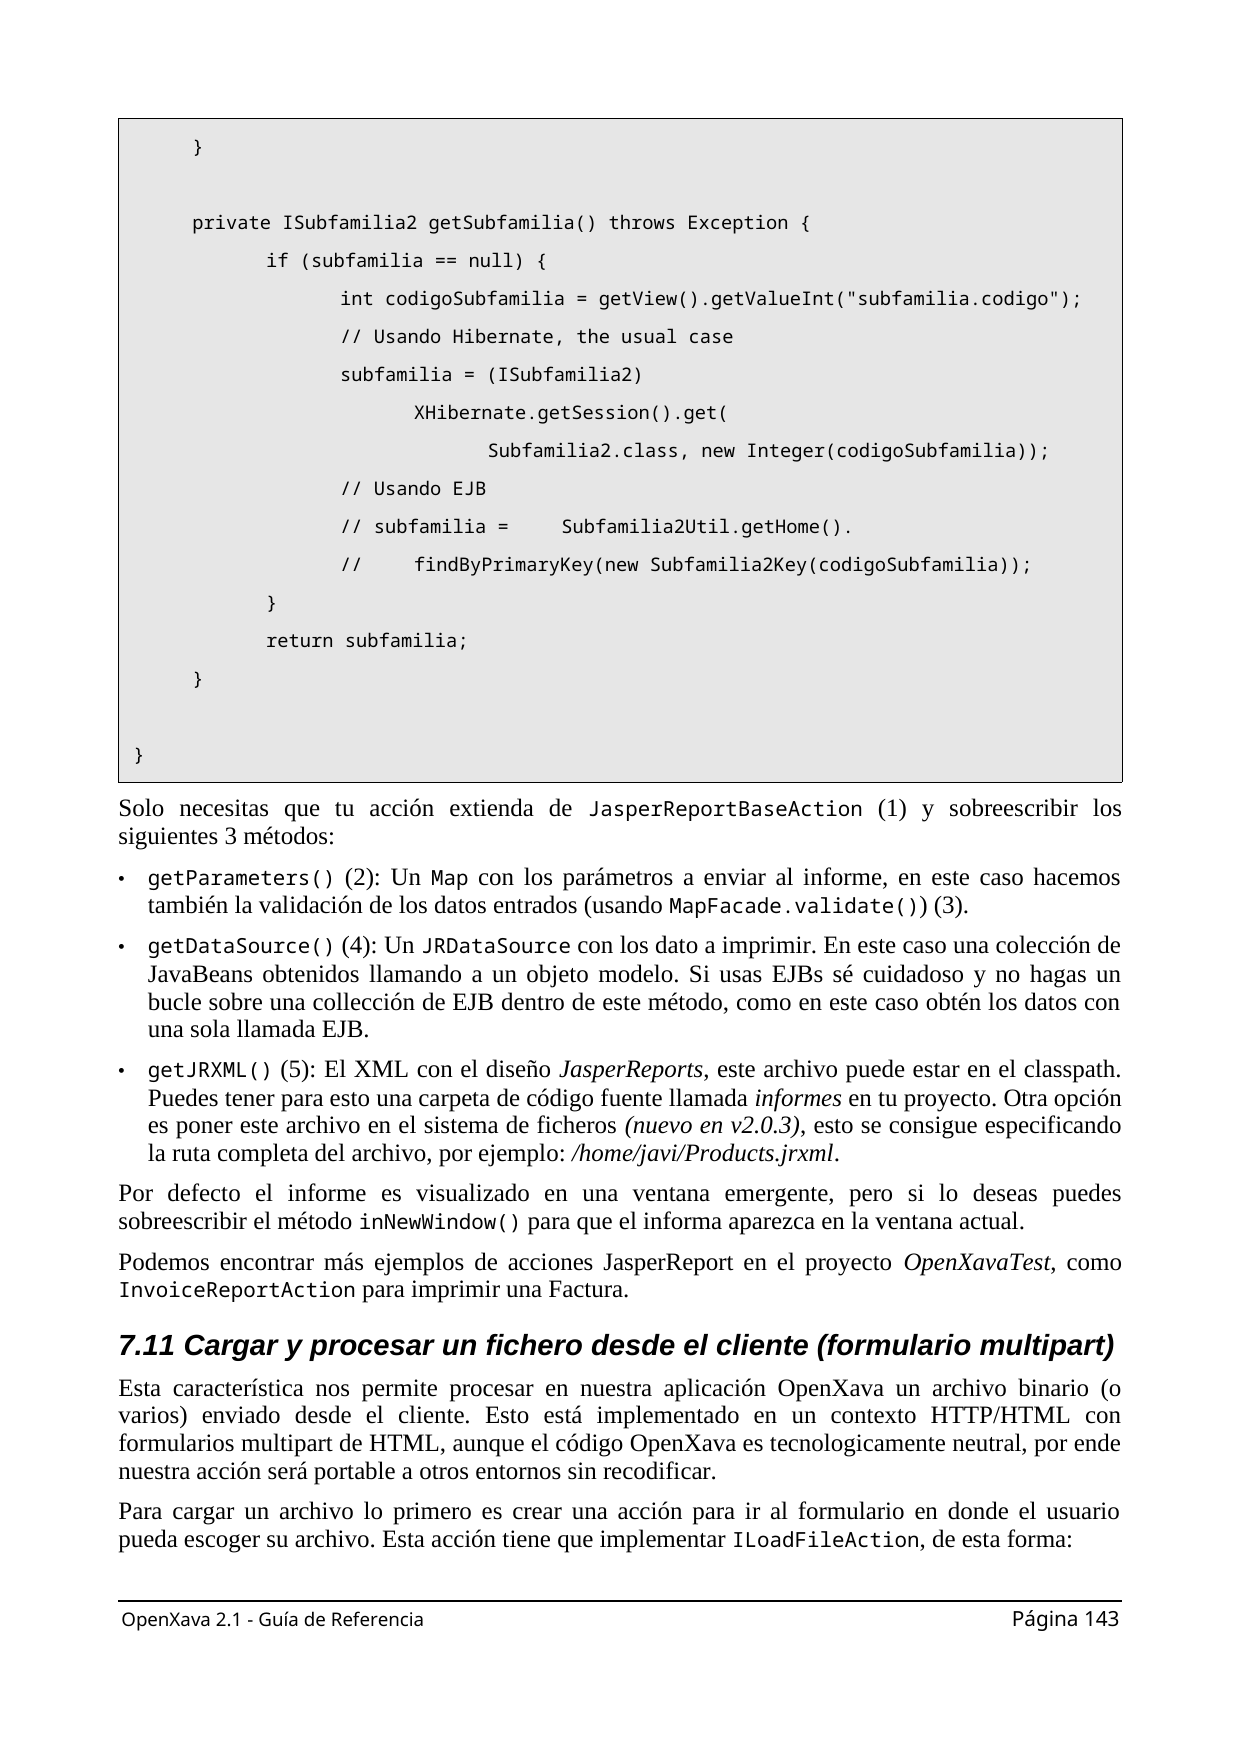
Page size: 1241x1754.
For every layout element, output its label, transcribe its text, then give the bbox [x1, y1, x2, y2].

text } [119, 119, 1122, 156]
list getParameters() (2): Un Map con los parámetros a enviar al informe, en este caso hacemos también la validación de los datos entrados (usando MapFacade.validate()) (3). [118, 863, 1122, 919]
text private ISubfamilia2 getSubfamilia() throws Exception { [119, 194, 1122, 232]
text Esta característica nos permite procesar en nuestra aplicación OpenXava un archivo binario (o varios) enviado desde el cliente. Esto está implementado en un contexto HTTP/HTML con formularios multipart de HTML, aunque el código OpenXava es tecnologicamente neutral, por ende nuestra acción será portable a otros entornos sin recodificar. [118, 1374, 1122, 1485]
text // Usando Hibernate, the usual case [119, 308, 1122, 346]
text Podemos encontrar más ejemplos de acciones JasperReport en el proyecto OpenXavaTest, como InvoiceReportAction para imprimir una Factura. [118, 1248, 1122, 1304]
text Subfamilia2.class, new Integer(codigoSubfamilia)); [119, 422, 1122, 460]
text subfamilia = (ISubfamilia2) [119, 346, 1122, 384]
text XHibernate.getSession().get( [119, 384, 1122, 422]
text } [119, 574, 1122, 612]
text Para cargar un archivo lo primero es crear una acción para ir al formulario en donde el usuario pueda escoger su archivo. Esta acción tiene que implementar ILoadFileAction, de esta forma: [118, 1497, 1122, 1553]
list getDataSource() (4): Un JRDataSource con los dato a imprimir. En este caso una colección de JavaBeans obtenidos llamando a un objeto modelo. Si usas EJBs sé cuidadoso y no hagas un bucle sobre una collección de EJB dentro de este método, como en este caso obtén los datos con una sola llamada EJB. [118, 932, 1122, 1043]
list getJRXML() (5): El XML con el diseño JasperReports, este archivo puede estar en el classpath. Puedes tener para esto una carpeta de código fuente llamada informes en tu proyecto. Otra opción es poner este archivo en el sistema de ficheros (nuevo en v2.0.3), esto se consigue especificando la ruta completa del archivo, por ejemplo: /home/javi/Products.jrxml. [118, 1056, 1122, 1167]
text } [119, 650, 1122, 688]
text // Usando EJB [119, 460, 1122, 498]
text } [119, 726, 1122, 782]
text if (subfamilia == null) { [119, 232, 1122, 270]
text Por defecto el informe es visualizado en una ventana emergente, pero si lo deseas puedes sobreescribir el método inNewWindow() para que el informa aparezca en la ventana actual. [118, 1179, 1122, 1235]
subtitle Cargar y procesar un fichero desde el cliente (formulario multipart) [118, 1329, 1122, 1361]
text // subfamilia = Subfamilia2Util.getHome(). [119, 498, 1122, 536]
text int codigoSubfamilia = getView().getValueInt("subfamilia.codigo"); [119, 270, 1122, 308]
text // findByPrimaryKey(new Subfamilia2Key(codigoSubfamilia)); [119, 536, 1122, 574]
text Solo necesitas que tu acción extienda de JasperReportBaseAction (1) y sobreescribir los siguientes 3 métodos: [118, 794, 1122, 850]
text return subfamilia; [119, 612, 1122, 650]
